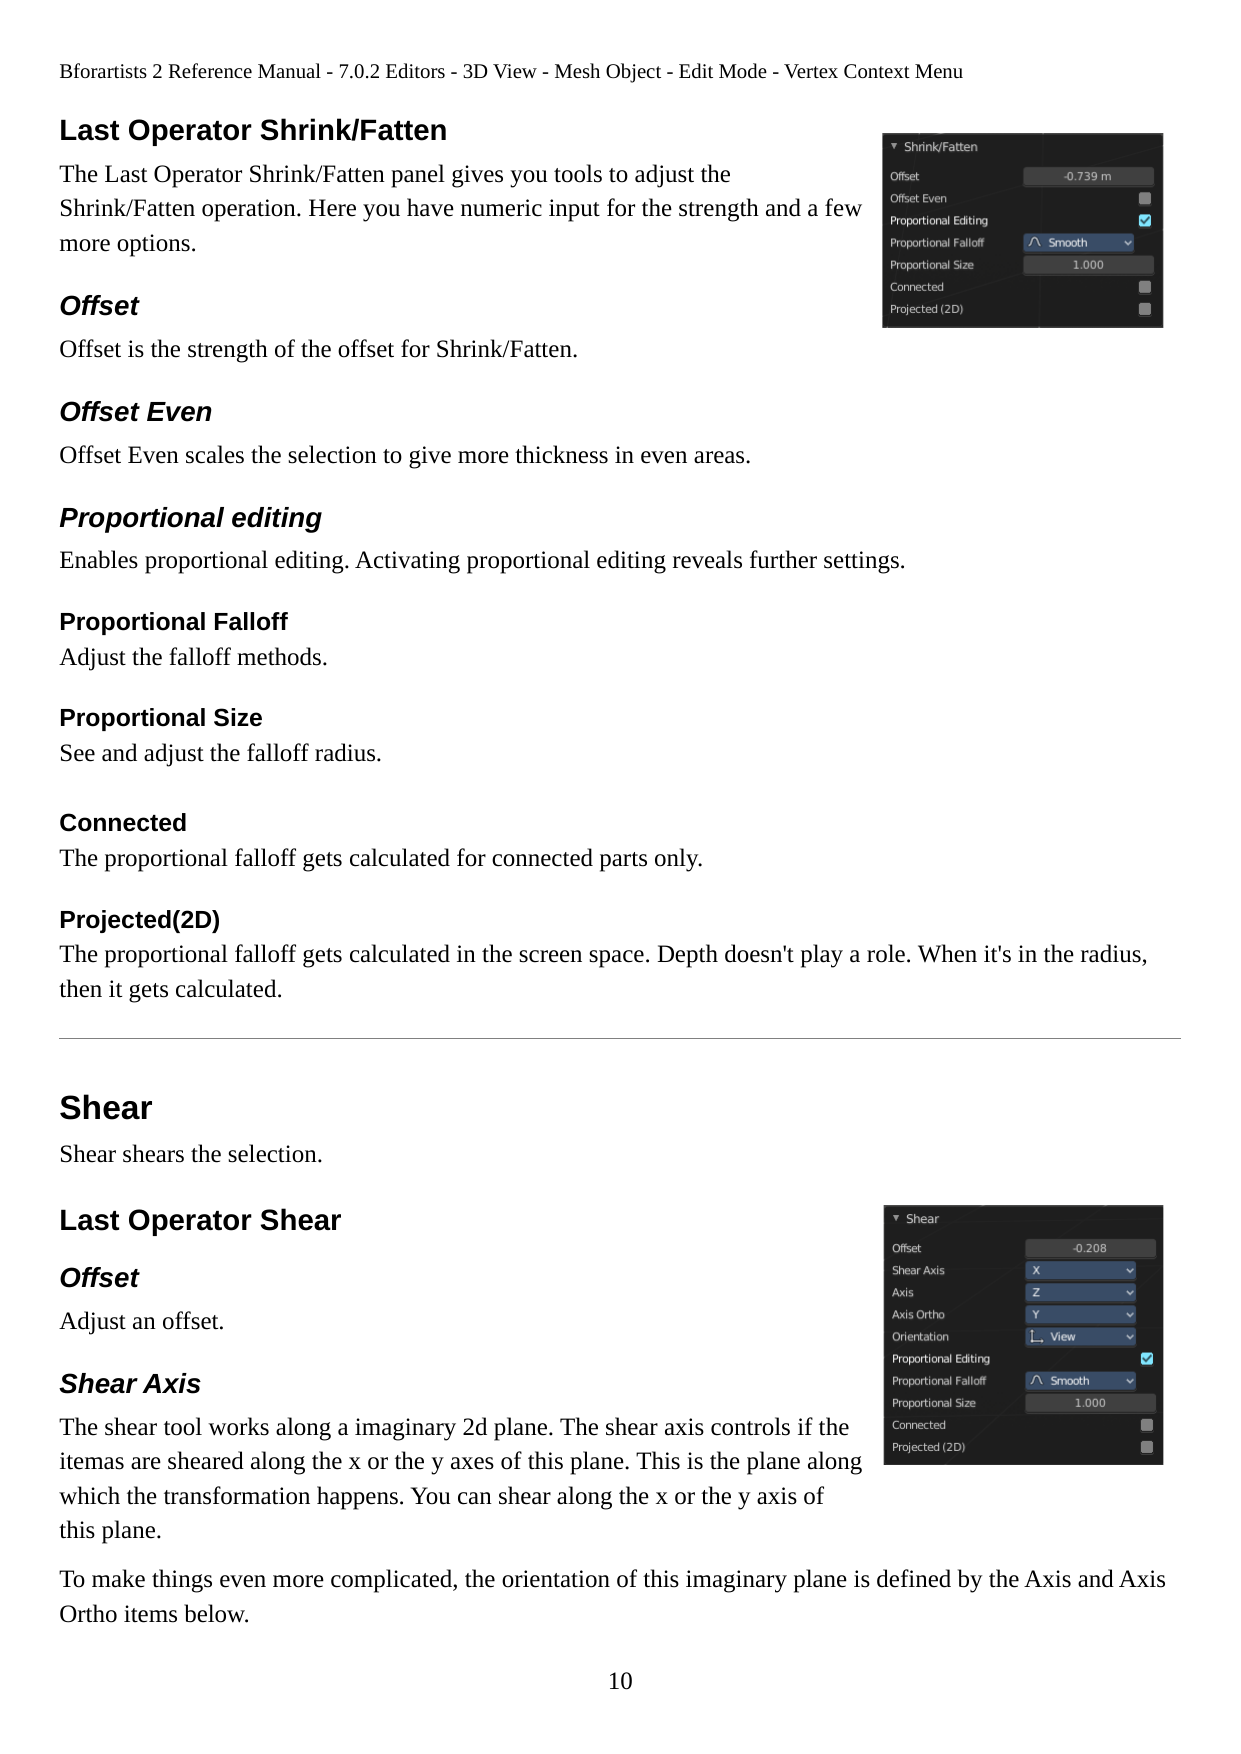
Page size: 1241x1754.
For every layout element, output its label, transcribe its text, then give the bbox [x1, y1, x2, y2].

text To make things even more complicated, the orientation of this imaginary plane is defined by the Axis and Axis Ortho items below. [59, 1564, 1181, 1628]
subtitle Shear Axis [59, 1367, 883, 1399]
subtitle Proportional editing [59, 501, 1181, 533]
subtitle Shear [59, 1088, 1181, 1127]
picture [883, 1205, 1164, 1465]
subtitle Connected [59, 808, 1181, 837]
subtitle [1164, 1367, 1181, 1399]
subtitle Proportional Size [59, 703, 1181, 732]
text Adjust the falloff methods. [59, 642, 1181, 671]
subtitle Offset [59, 289, 882, 321]
text See and adjust the falloff radius. [59, 738, 1181, 767]
subtitle [1164, 1262, 1181, 1293]
text [1164, 1306, 1181, 1335]
picture [882, 133, 1164, 328]
subtitle [1164, 289, 1181, 321]
text Adjust an offset. [59, 1306, 883, 1335]
subtitle Projected(2D) [59, 905, 1181, 933]
text Shear shears the selection. [59, 1139, 1181, 1168]
text Offset is the strength of the offset for Shrink/Fatten. [59, 334, 1181, 362]
subtitle Last Operator Shrink/Fatten [59, 113, 1181, 146]
text The shear tool works along a imaginary 2d plane. The shear axis controls if the itemas are sheared along the x or the y axes of this plane. This is the plane along which the transformation happens. You can shear along the x or the y axis of this plane. [59, 1412, 1181, 1544]
text The proportional falloff gets calculated for connected parts only. [59, 843, 1181, 872]
subtitle Offset Even [59, 395, 1181, 427]
text The proportional falloff gets calculated in the screen space. Depth doesn't play a role. When it's in the radius, then it gets calculated. [59, 939, 1181, 1003]
subtitle Last Operator Shear [59, 1203, 1181, 1237]
subtitle Offset [59, 1262, 883, 1293]
text The Last Operator Shrink/Fatten panel gives you tools to adjust the Shrink/Fatten operation. Here you have numeric input for the strength and a few more options. [59, 159, 882, 257]
subtitle Proportional Falloff [59, 607, 1181, 636]
text Enables proportional editing. Activating proportional editing reveals further settings. [59, 546, 1181, 574]
text Offset Even scales the selection to give more thickness in even areas. [59, 440, 1181, 468]
